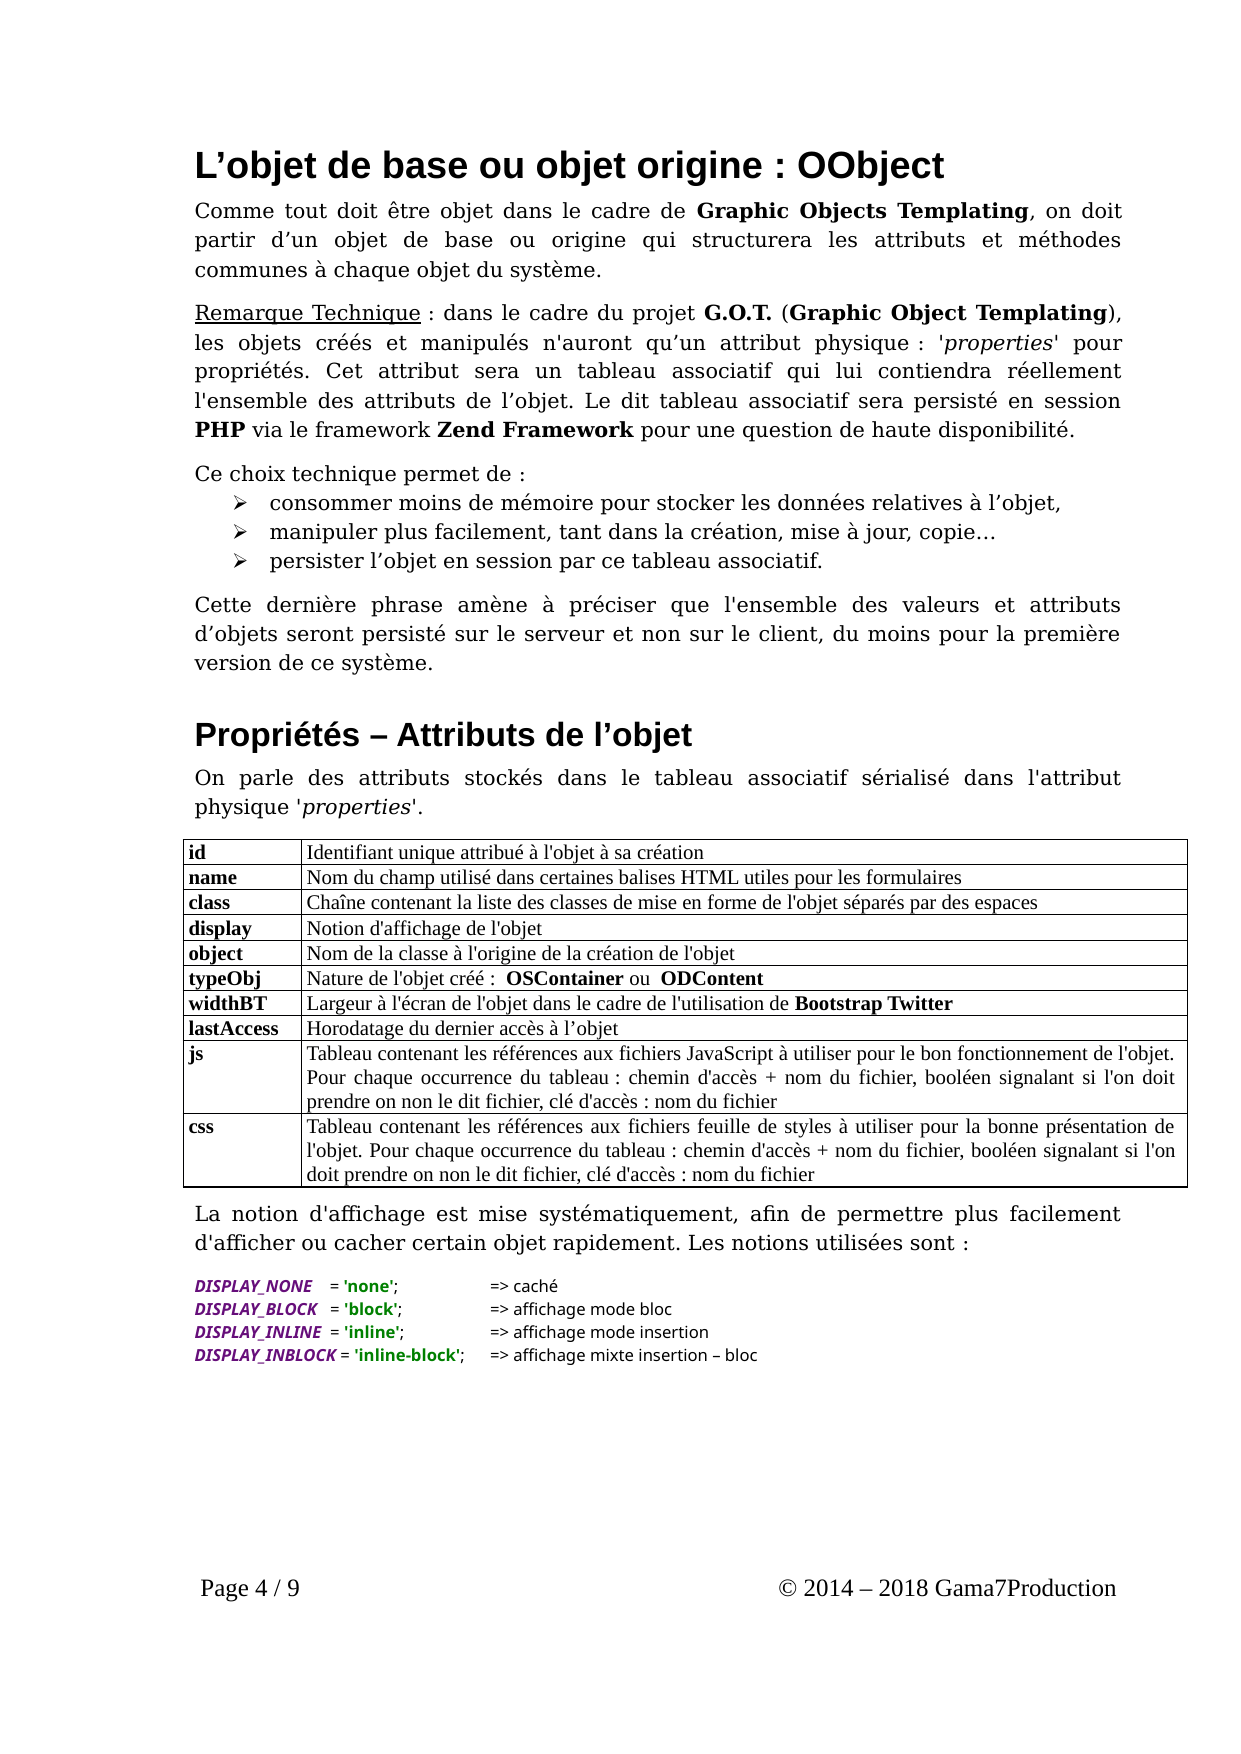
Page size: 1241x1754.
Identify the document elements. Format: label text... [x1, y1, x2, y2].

table_cell js [184, 1041, 301, 1113]
subtitle Propriétés – Attributs de l’objet [194, 715, 1122, 754]
text DISPLAY_INLINE = 'inline'; => affichage mode insertion [194, 1321, 1122, 1343]
list consommer moins de mémoire pour stocker les données relatives à l’objet, [232, 491, 1122, 515]
table_cell display [184, 915, 301, 939]
text Remarque Technique : dans le cadre du projet G.O.T. (Graphic Object Templating), les objets créés et manipulés n'auront qu’un attribut physique : 'properties' pour propriétés. Cet attribut sera un tableau associatif qui lui contiendra réellement l'ensemble des attributs de l’objet. Le dit tableau associatif sera persisté en session PHP via le framework Zend Framework pour une question de haute disponibilité. [194, 301, 1122, 442]
table_cell Tableau contenant les références aux fichiers JavaScript à utiliser pour le bon fonctionnement de l'objet. Pour chaque occurrence du tableau : chemin d'accès + nom du fichier, booléen signalant si l'on doit prendre on non le dit fichier, clé d'accès : nom du fichier [302, 1041, 1187, 1113]
text On parle des attributs stockés dans le tableau associatif sérialisé dans l'attribut physique 'properties'. [194, 766, 1122, 820]
table_cell widthBT [184, 991, 301, 1015]
table_cell Notion d'affichage de l'objet [302, 915, 1187, 939]
table_cell css [184, 1114, 301, 1186]
text La notion d'affichage est mise systématiquement, afin de permettre plus facilement d'afficher ou cacher certain objet rapidement. Les notions utilisées sont : [194, 1202, 1122, 1256]
list persister l’objet en session par ce tableau associatif. [232, 549, 1122, 573]
table_cell Largeur à l'écran de l'objet dans le cadre de l'utilisation de Bootstrap Twitter [302, 991, 1187, 1015]
text DISPLAY_NONE = 'none'; => caché [194, 1275, 1122, 1298]
table_cell class [184, 890, 301, 914]
table_cell Chaîne contenant la liste des classes de mise en forme de l'objet séparés par des espaces [302, 890, 1187, 914]
table_cell Tableau contenant les références aux fichiers feuille de styles à utiliser pour la bonne présentation de l'objet. Pour chaque occurrence du tableau : chemin d'accès + nom du fichier, booléen signalant si l'on doit prendre on non le dit fichier, clé d'accès : nom du fichier [302, 1114, 1187, 1186]
table_header Identifiant unique attribué à l'objet à sa création [302, 840, 1187, 864]
table_cell Horodatage du dernier accès à l’objet [302, 1016, 1187, 1040]
list manipuler plus facilement, tant dans la création, mise à jour, copie… [232, 520, 1122, 544]
table_cell Nature de l'objet créé : OSContainer ou ODContent [302, 966, 1187, 990]
table_cell name [184, 865, 301, 889]
subtitle L’objet de base ou objet origine : OObject [194, 143, 1122, 187]
table_cell Nom de la classe à l'origine de la création de l'objet [302, 941, 1187, 964]
table_cell typeObj [184, 966, 301, 990]
text DISPLAY_INBLOCK = 'inline-block'; => affichage mixte insertion – bloc [194, 1343, 1122, 1366]
text Cette dernière phrase amène à préciser que l'ensemble des valeurs et attributs d’objets seront persisté sur le serveur et non sur le client, du moins pour la première version de ce système. [194, 593, 1122, 675]
table_cell lastAccess [184, 1016, 301, 1040]
table_header id [184, 840, 301, 864]
text Ce choix technique permet de : [194, 462, 1122, 486]
text Comme tout doit être objet dans le cadre de Graphic Objects Templating, on doit partir d’un objet de base ou origine qui structurera les attributs et méthodes communes à chaque objet du système. [194, 199, 1122, 282]
table_cell Nom du champ utilisé dans certaines balises HTML utiles pour les formulaires [302, 865, 1187, 889]
text DISPLAY_BLOCK = 'block'; => affichage mode bloc [194, 1298, 1122, 1321]
table_cell object [184, 941, 301, 964]
